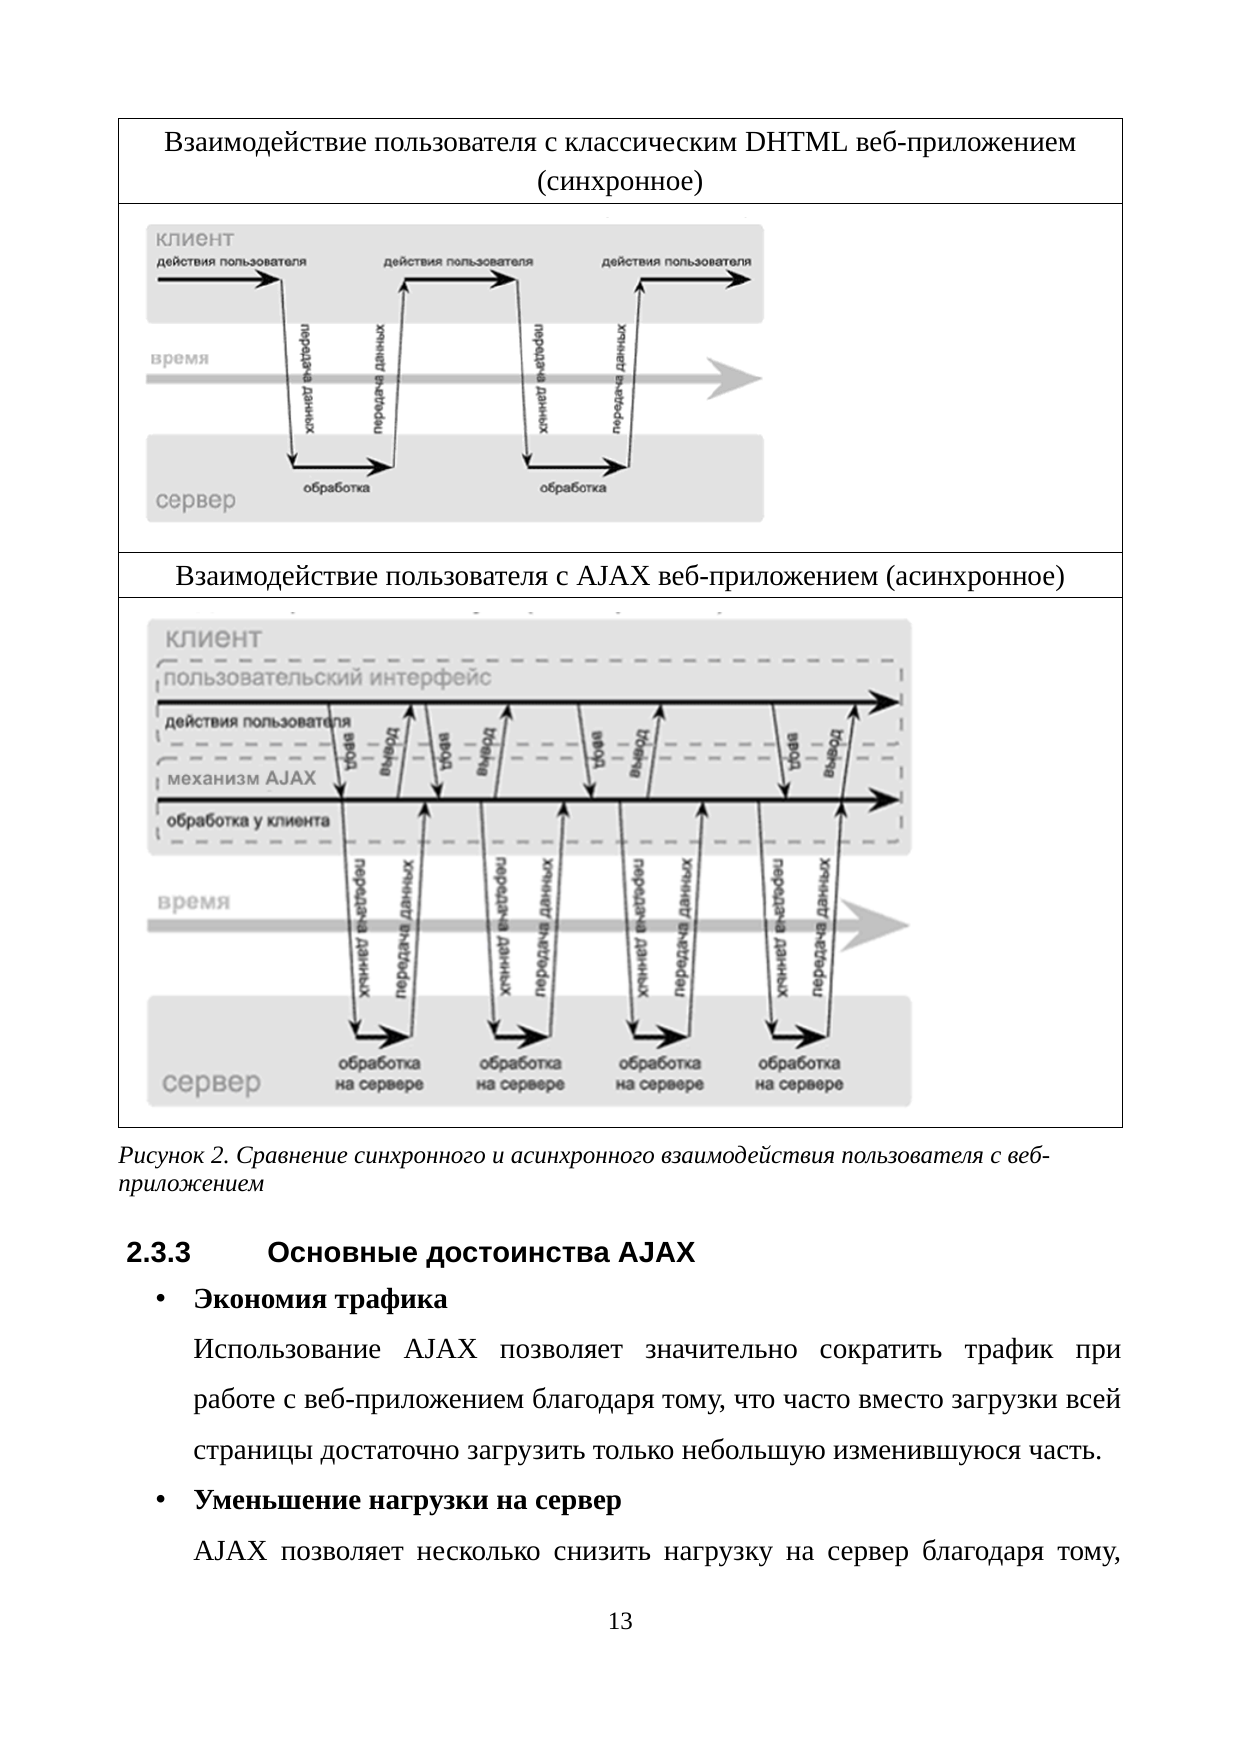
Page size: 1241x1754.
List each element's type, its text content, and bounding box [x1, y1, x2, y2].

list AJAX позволяет несколько снизить нагрузку на сервер благодаря тому, [156, 1533, 1122, 1566]
table_header Взаимодействие пользователя с классическим DHTML веб-приложением (синхронное) [119, 119, 1122, 203]
list Экономия трафика [156, 1281, 1122, 1314]
picture [140, 217, 776, 537]
subtitle Основные достоинства AJAX [118, 1235, 1122, 1268]
list Использование AJAX позволяет значительно сократить трафик при работе с веб-приложением благодаря тому, что часто вместо загрузки всей страницы достаточно загрузить только небольшую изменившуюся часть. [156, 1331, 1122, 1465]
table_cell [119, 204, 1122, 552]
text Рисунок 2. Сравнение синхронного и асинхронного взаимодействия пользователя с веб-приложением [118, 1140, 1122, 1197]
picture [140, 611, 924, 1113]
table_cell [119, 598, 1122, 1127]
table_cell Взаимодействие пользователя с AJAX веб-приложением (асинхронное) [119, 553, 1122, 597]
list Уменьшение нагрузки на сервер [156, 1482, 1122, 1516]
